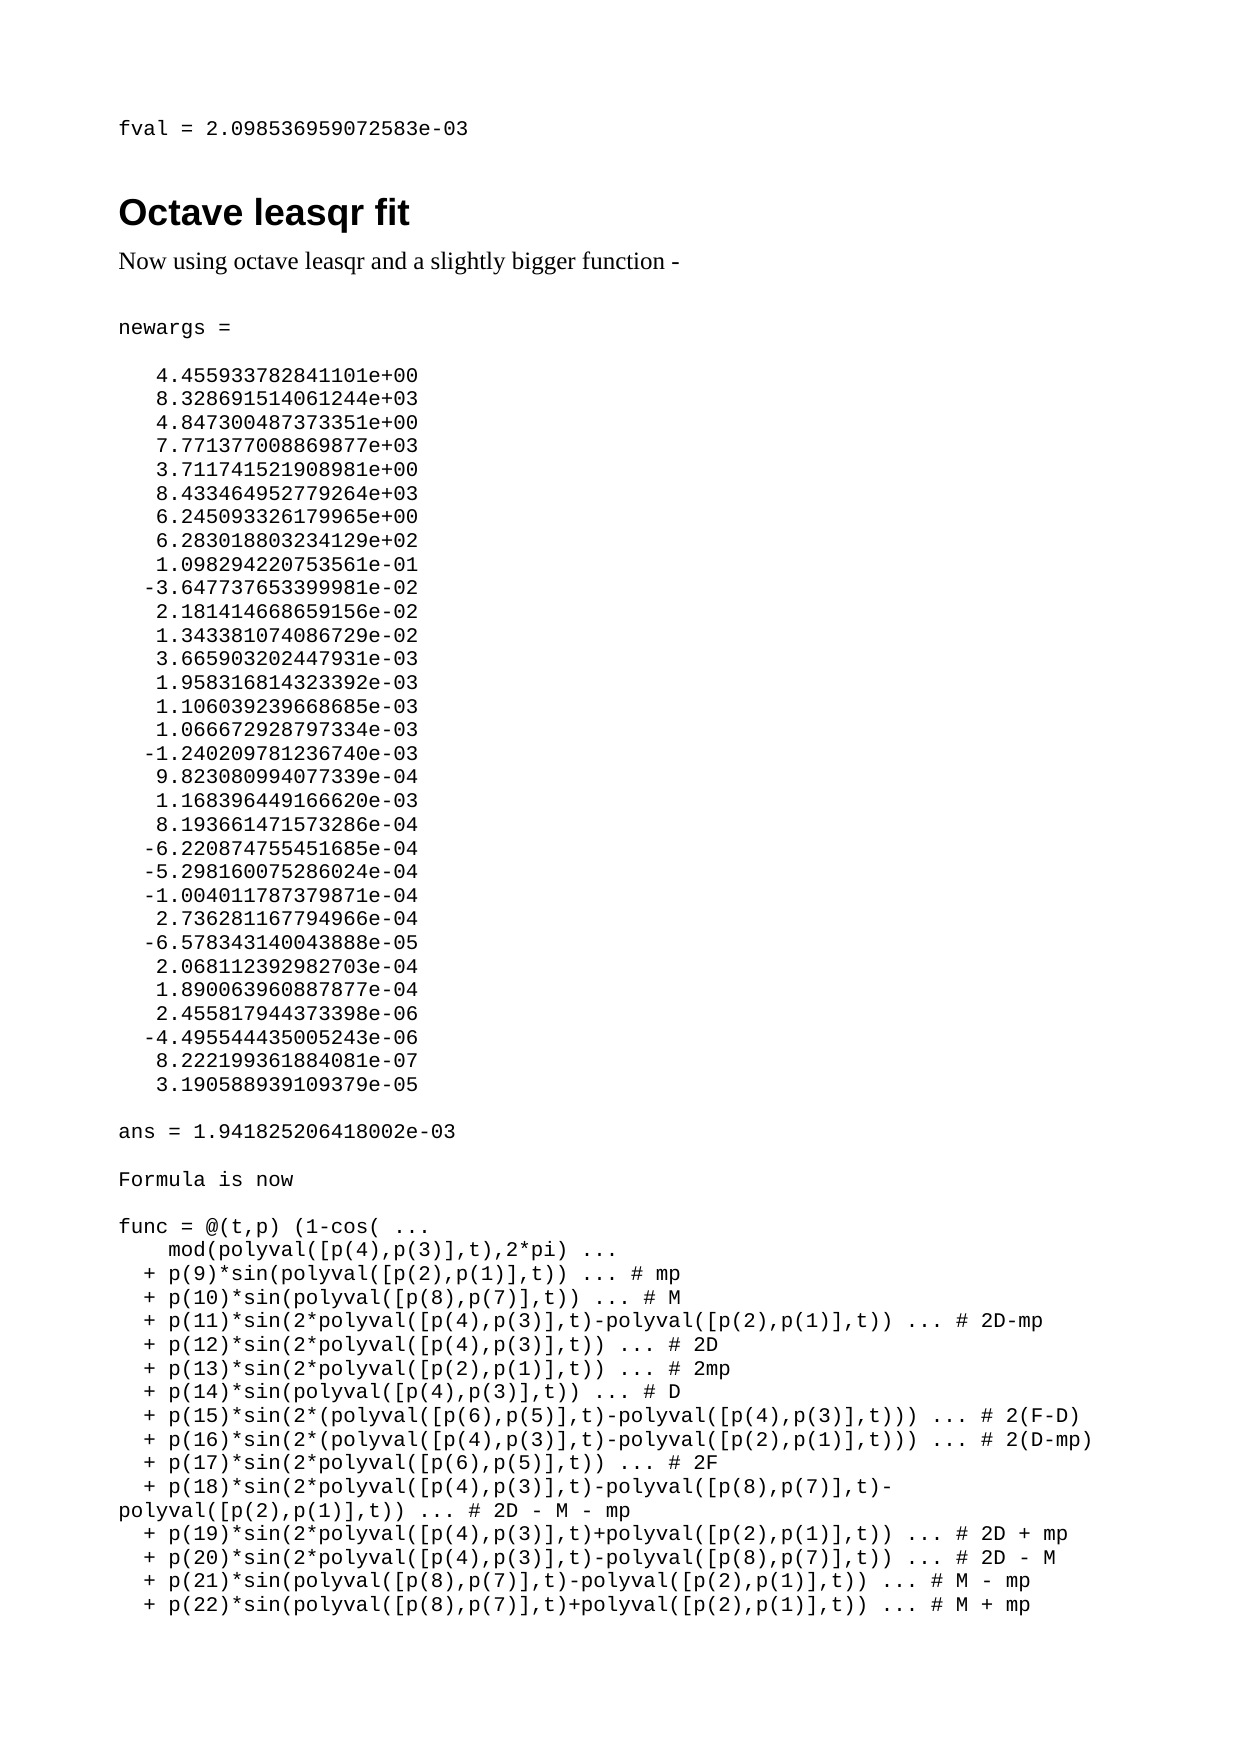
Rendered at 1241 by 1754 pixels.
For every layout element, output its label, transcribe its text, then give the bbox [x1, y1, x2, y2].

text Now using octave leasqr and a slightly bigger function - [118, 246, 1122, 275]
text fval = 2.098536959072583e-03 [118, 118, 1122, 142]
text newargs = 4.455933782841101e+00 8.328691514061244e+03 4.847300487373351e+00 7.771377008869877e+03 3.711741521908981e+00 8.433464952779264e+03 6.245093326179965e+00 6.283018803234129e+02 1.098294220753561e-01 -3.647737653399981e-02 2.181414668659156e-02 1.343381074086729e-02 3.665903202447931e-03 1.958316814323392e-03 1.106039239668685e-03 1.066672928797334e-03 -1.240209781236740e-03 9.823080994077339e-04 1.168396449166620e-03 8.193661471573286e-04 -6.220874755451685e-04 -5.298160075286024e-04 -1.004011787379871e-04 2.736281167794966e-04 -6.578343140043888e-05 2.068112392982703e-04 1.890063960887877e-04 2.455817944373398e-06 -4.495544435005243e-06 8.222199361884081e-07 3.190588939109379e-05 ans = 1.941825206418002e-03 Formula is now func = @(t,p) (1-cos( ... mod(polyval([p(4),p(3)],t),2*pi) ... + p(9)*sin(polyval([p(2),p(1)],t)) ... # mp + p(10)*sin(polyval([p(8),p(7)],t)) ... # M + p(11)*sin(2*polyval([p(4),p(3)],t)-polyval([p(2),p(1)],t)) ... # 2D-mp + p(12)*sin(2*polyval([p(4),p(3)],t)) ... # 2D + p(13)*sin(2*polyval([p(2),p(1)],t)) ... # 2mp + p(14)*sin(polyval([p(4),p(3)],t)) ... # D + p(15)*sin(2*(polyval([p(6),p(5)],t)-polyval([p(4),p(3)],t))) ... # 2(F-D) + p(16)*sin(2*(polyval([p(4),p(3)],t)-polyval([p(2),p(1)],t))) ... # 2(D-mp) + p(17)*sin(2*polyval([p(6),p(5)],t)) ... # 2F + p(18)*sin(2*polyval([p(4),p(3)],t)-polyval([p(8),p(7)],t)-polyval([p(2),p(1)],t)) ... # 2D - M - mp + p(19)*sin(2*polyval([p(4),p(3)],t)+polyval([p(2),p(1)],t)) ... # 2D + mp + p(20)*sin(2*polyval([p(4),p(3)],t)-polyval([p(8),p(7)],t)) ... # 2D - M + p(21)*sin(polyval([p(8),p(7)],t)-polyval([p(2),p(1)],t)) ... # M - mp + p(22)*sin(polyval([p(8),p(7)],t)+polyval([p(2),p(1)],t)) ... # M + mp [118, 317, 1122, 1618]
subtitle Octave leasqr fit [118, 190, 1122, 233]
